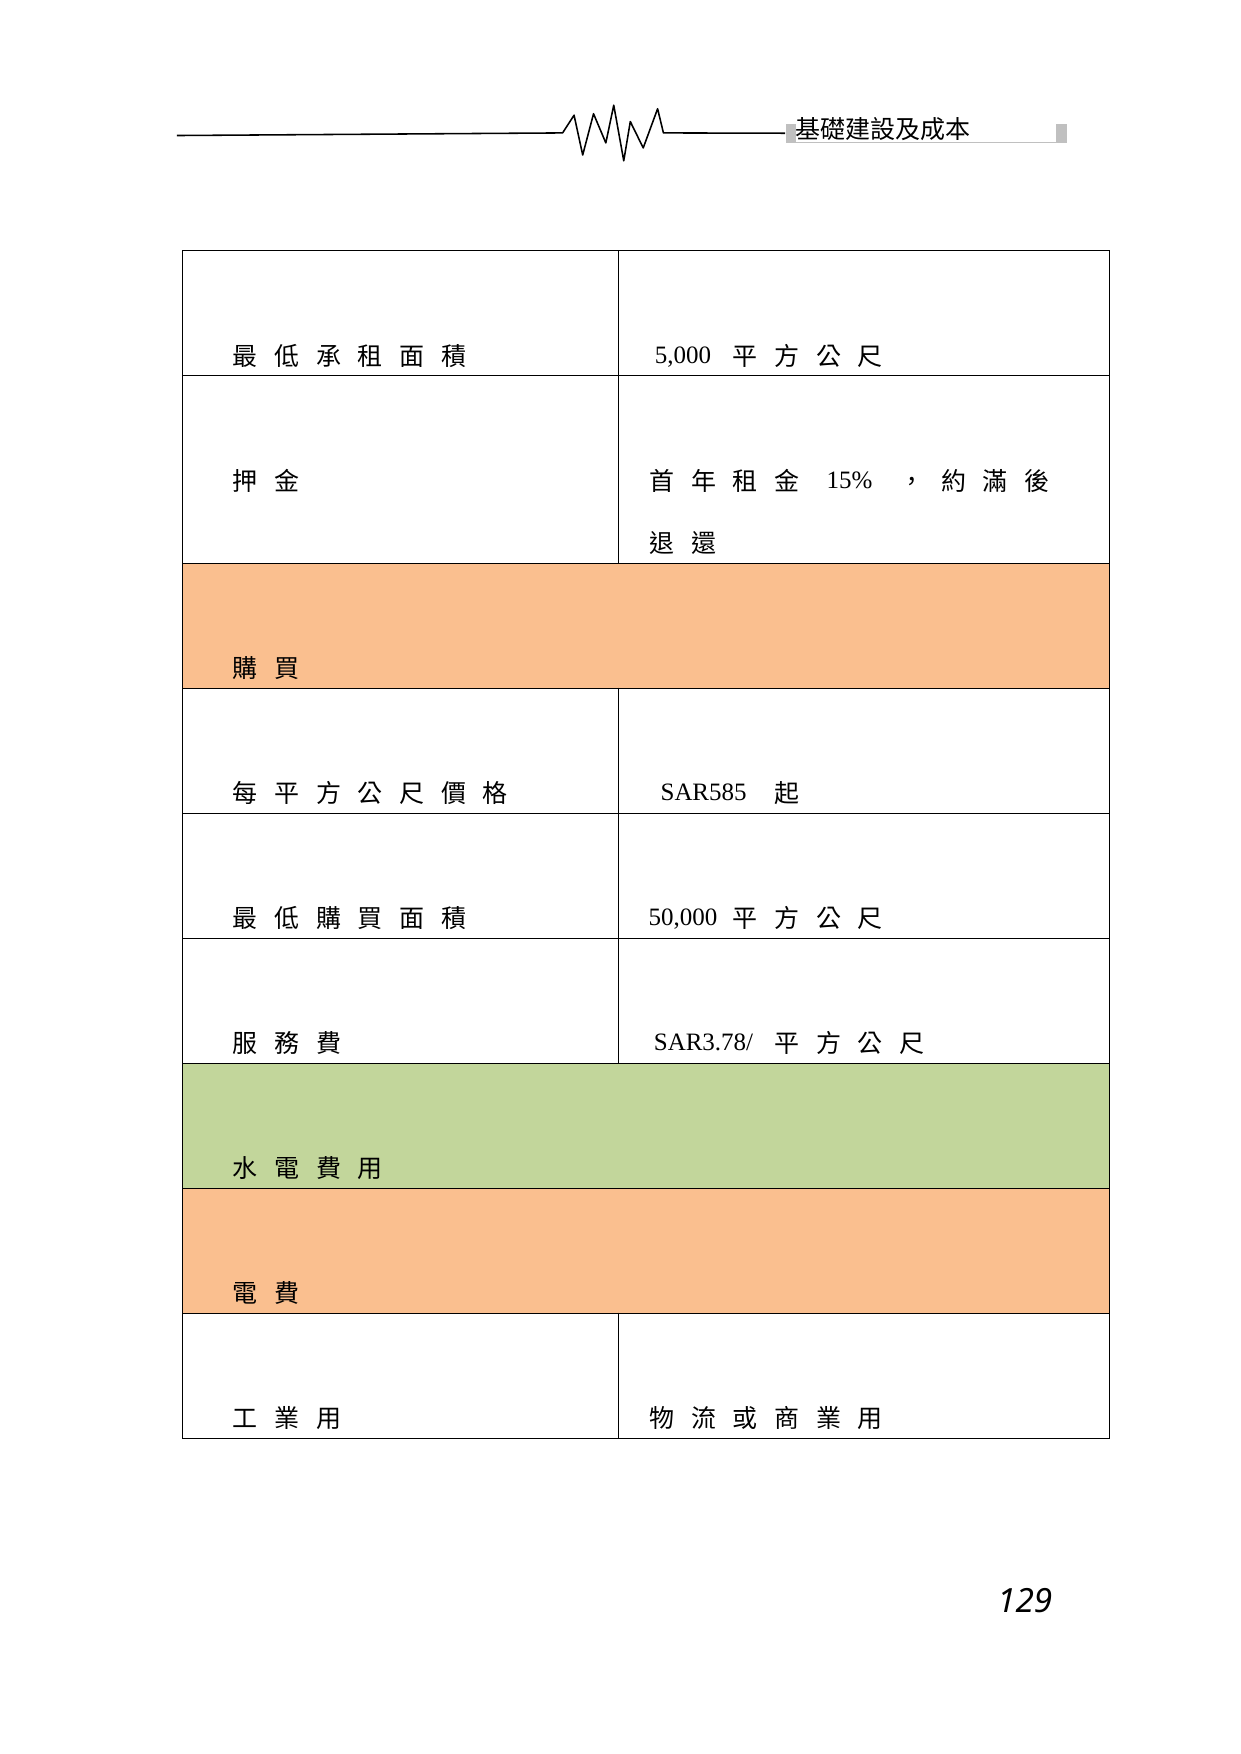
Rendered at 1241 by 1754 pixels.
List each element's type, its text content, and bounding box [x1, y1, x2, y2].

table_cell 5,000平方公尺 [619, 251, 1109, 375]
table_cell 購買 [183, 564, 1109, 688]
table_cell 每平方公尺價格 [183, 689, 618, 813]
table_cell 最低承租面積 [183, 251, 618, 375]
table_cell 最低購買面積 [183, 814, 618, 938]
table_cell 工業用 [183, 1314, 618, 1438]
table_cell 押金 [183, 376, 618, 563]
table_cell 首年租金15%，約滿後退還 [619, 376, 1109, 563]
table_cell SAR585起 [619, 689, 1109, 813]
table_cell 服務費 [183, 939, 618, 1063]
table_cell 電費 [183, 1189, 1109, 1313]
table_cell 物流或商業用 [619, 1314, 1109, 1438]
table_cell 50,000平方公尺 [619, 814, 1109, 938]
table_cell SAR3.78/平方公尺 [619, 939, 1109, 1063]
table_cell 水電費用 [183, 1064, 1109, 1188]
